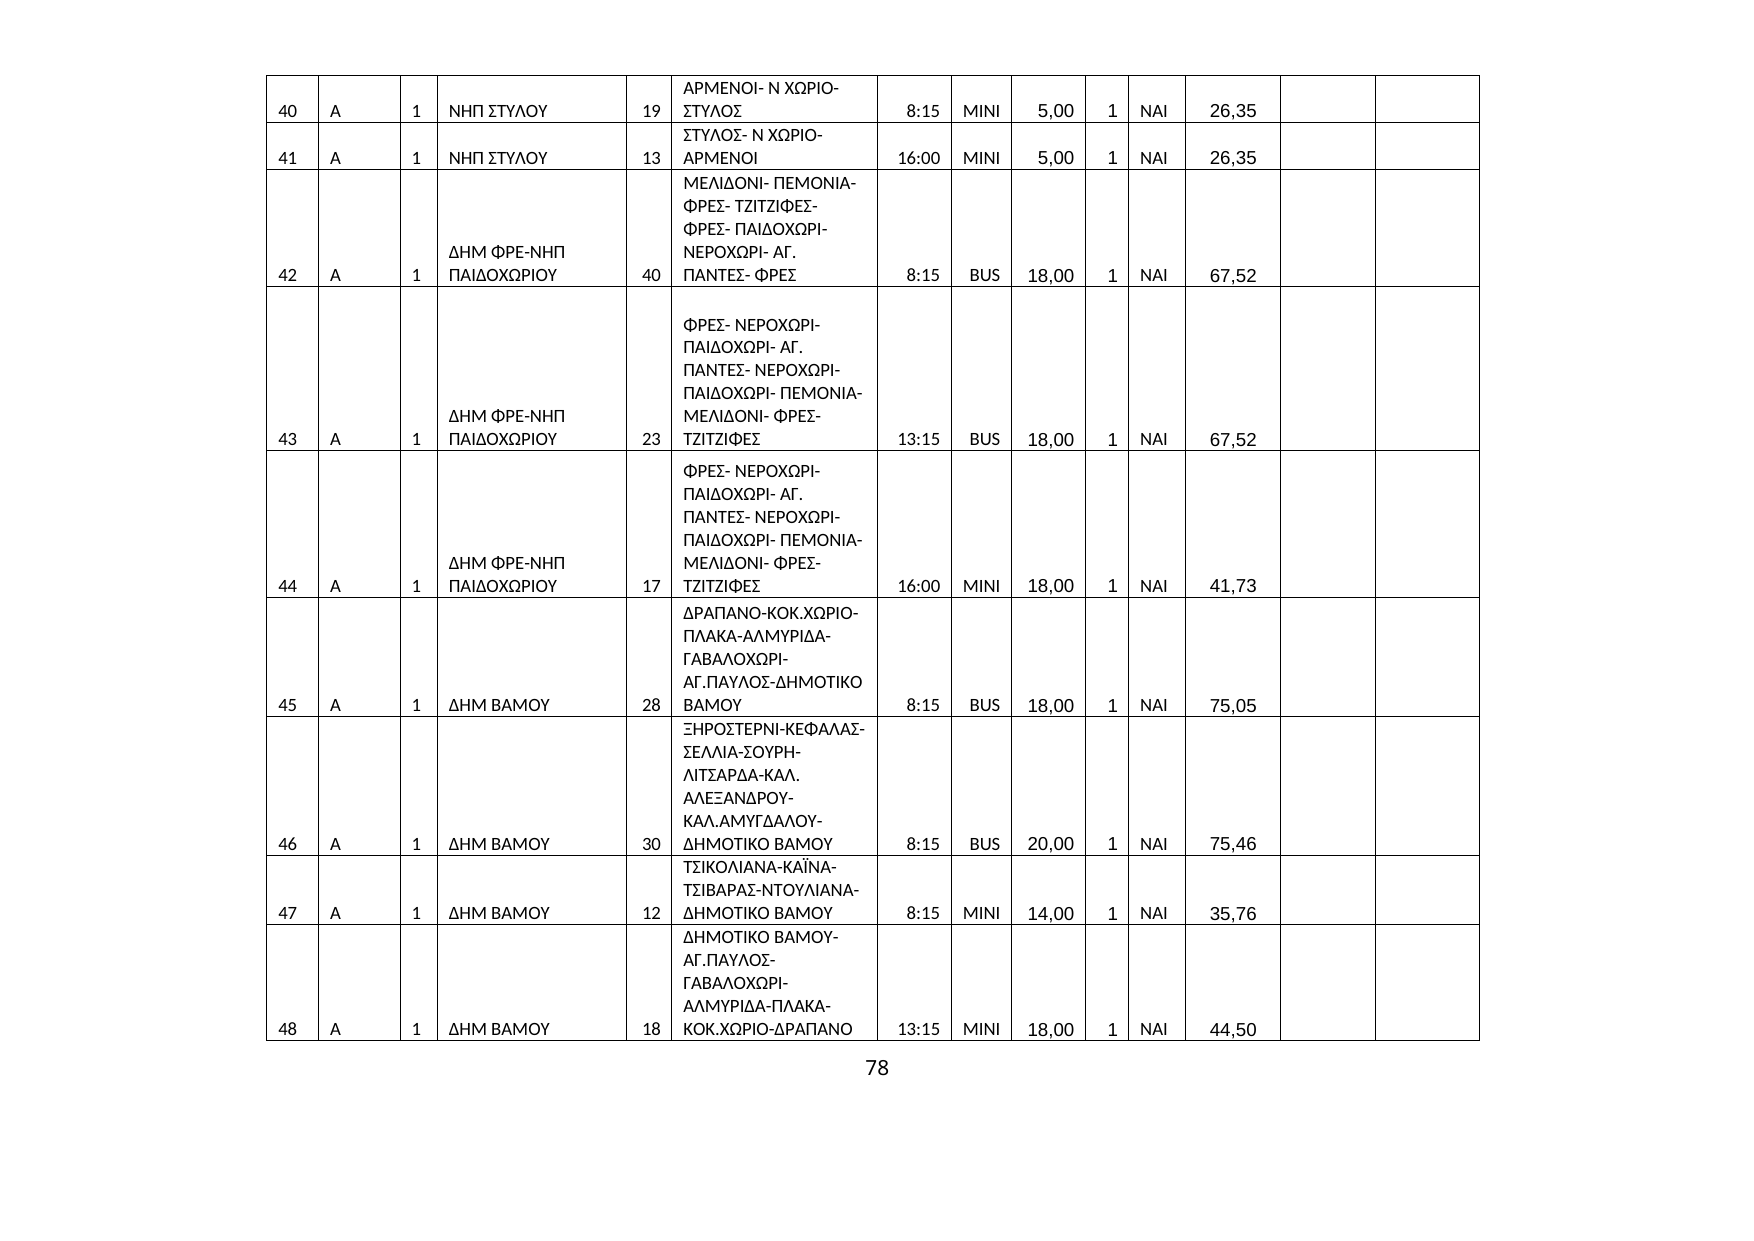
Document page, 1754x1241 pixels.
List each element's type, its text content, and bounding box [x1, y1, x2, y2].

table_cell 1 [1086, 76, 1128, 122]
table_cell 13:15 [878, 925, 951, 1040]
table_cell MINI [952, 451, 1011, 597]
table_cell 67,52 [1186, 170, 1280, 286]
table_cell 16:00 [878, 123, 951, 169]
table_cell 44,50 [1186, 925, 1280, 1040]
table_cell MINI [952, 925, 1011, 1040]
table_cell 8:15 [878, 856, 951, 924]
table_cell 5,00 [1012, 76, 1085, 122]
table_cell 1 [1086, 123, 1128, 169]
table_cell 1 [401, 76, 437, 122]
table_cell 30 [627, 717, 671, 854]
table_cell [1480, 286, 1487, 450]
table_cell BUS [952, 717, 1011, 854]
table_cell 28 [627, 598, 671, 716]
table_cell 18,00 [1012, 170, 1085, 286]
table_cell 40 [627, 170, 671, 286]
table_cell ΔΗΜΟΤΙΚΟ ΒΑΜΟΥ-ΑΓ.ΠΑΥΛΟΣ-ΓΑΒΑΛΟΧΩΡΙ-ΑΛΜΥΡΙΔΑ-ΠΛΑΚΑ-ΚΟΚ.ΧΩΡΙΟ-ΔΡΑΠΑΝΟ [672, 925, 877, 1040]
table_cell [1376, 287, 1479, 450]
table_cell [1376, 925, 1479, 1040]
table_cell [1480, 716, 1487, 854]
table_cell [1376, 717, 1479, 854]
table_cell 1 [401, 123, 437, 169]
table_cell 42 [267, 170, 318, 286]
table_cell 40 [267, 76, 318, 122]
table_cell [1376, 598, 1479, 716]
table_cell [1480, 924, 1487, 1040]
table_cell [1376, 76, 1479, 122]
table_cell ΝΑΙ [1129, 598, 1185, 716]
table_cell 18,00 [1012, 451, 1085, 597]
table_cell [1480, 122, 1487, 169]
table_cell 1 [1086, 170, 1128, 286]
table_cell Α [319, 451, 400, 597]
table_cell 12 [627, 856, 671, 924]
table_cell BUS [952, 598, 1011, 716]
table_cell 18,00 [1012, 287, 1085, 450]
table_cell 45 [267, 598, 318, 716]
table_cell ΞΗΡΟΣΤΕΡΝΙ-ΚΕΦΑΛΑΣ-ΣΕΛΛΙΑ-ΣΟΥΡΗ-ΛΙΤΣΑΡΔΑ-ΚΑΛ. ΑΛΕΞΑΝΔΡΟΥ-ΚΑΛ.ΑΜΥΓΔΑΛΟΥ-ΔΗΜΟΤΙΚΟ ΒΑΜΟΥ [672, 717, 877, 854]
table_cell [1281, 856, 1375, 924]
table_cell 1 [401, 856, 437, 924]
table_cell 47 [267, 856, 318, 924]
table_cell 8:15 [878, 76, 951, 122]
table_cell [1480, 855, 1487, 924]
table_cell ΔΗΜ ΒΑΜΟΥ [438, 925, 626, 1040]
table_cell 1 [401, 598, 437, 716]
table_cell 13:15 [878, 287, 951, 450]
table_cell [1376, 856, 1479, 924]
table_cell 19 [627, 76, 671, 122]
table_cell ΝΗΠ ΣΤΥΛΟΥ [438, 76, 626, 122]
table_cell ΝΑΙ [1129, 925, 1185, 1040]
table_cell [1376, 123, 1479, 169]
table_cell [1480, 597, 1487, 716]
table_cell 8:15 [878, 598, 951, 716]
table_cell 23 [627, 287, 671, 450]
table_cell [1480, 169, 1487, 286]
table_cell ΝΑΙ [1129, 123, 1185, 169]
table_cell 41,73 [1186, 451, 1280, 597]
table_cell ΝΑΙ [1129, 170, 1185, 286]
table_cell 1 [1086, 925, 1128, 1040]
table_cell ΝΑΙ [1129, 76, 1185, 122]
table_cell 43 [267, 287, 318, 450]
table_cell 41 [267, 123, 318, 169]
table_cell ΔΗΜ ΒΑΜΟΥ [438, 598, 626, 716]
table_cell 26,35 [1186, 123, 1280, 169]
table_cell [1281, 451, 1375, 597]
table_cell [1281, 598, 1375, 716]
table_cell 1 [401, 170, 437, 286]
table_cell 35,76 [1186, 856, 1280, 924]
table_cell [1376, 451, 1479, 597]
table_cell ΑΡΜΕΝΟΙ- Ν ΧΩΡΙΟ- ΣΤΥΛΟΣ [672, 76, 877, 122]
table_cell Α [319, 717, 400, 854]
table_cell ΝΗΠ ΣΤΥΛΟΥ [438, 123, 626, 169]
table_cell [1480, 75, 1487, 122]
table_cell BUS [952, 170, 1011, 286]
table_cell Α [319, 925, 400, 1040]
table_cell 18,00 [1012, 925, 1085, 1040]
table_cell 75,46 [1186, 717, 1280, 854]
table_cell ΜΕΛΙΔΟΝΙ- ΠΕΜΟΝΙΑ- ΦΡΕΣ- ΤΖΙΤΖΙΦΕΣ- ΦΡΕΣ- ΠΑΙΔΟΧΩΡΙ- ΝΕΡΟΧΩΡΙ- ΑΓ. ΠΑΝΤΕΣ- ΦΡΕΣ [672, 170, 877, 286]
table_cell 46 [267, 717, 318, 854]
table_cell Α [319, 598, 400, 716]
table_cell 75,05 [1186, 598, 1280, 716]
table_cell ΔΗΜ ΒΑΜΟΥ [438, 717, 626, 854]
table_cell 18,00 [1012, 598, 1085, 716]
table_cell 17 [627, 451, 671, 597]
table_cell Α [319, 170, 400, 286]
table_cell ΝΑΙ [1129, 287, 1185, 450]
table_cell 14,00 [1012, 856, 1085, 924]
table_cell [1281, 76, 1375, 122]
table_cell [1376, 170, 1479, 286]
table_cell 1 [1086, 598, 1128, 716]
table_cell ΝΑΙ [1129, 856, 1185, 924]
table_cell ΔΡΑΠΑΝΟ-ΚΟΚ.ΧΩΡΙΟ-ΠΛΑΚΑ-ΑΛΜΥΡΙΔΑ-ΓΑΒΑΛΟΧΩΡΙ-ΑΓ.ΠΑΥΛΟΣ-ΔΗΜΟΤΙΚΟ ΒΑΜΟΥ [672, 598, 877, 716]
table_cell 1 [1086, 856, 1128, 924]
table_cell Α [319, 287, 400, 450]
table_cell [1281, 717, 1375, 854]
table_cell 67,52 [1186, 287, 1280, 450]
table_cell [1480, 450, 1487, 597]
table_cell ΤΣΙΚΟΛΙΑΝΑ-ΚΑΪΝΑ-ΤΣΙΒΑΡΑΣ-ΝΤΟΥΛΙΑΝΑ-ΔΗΜΟΤΙΚΟ ΒΑΜΟΥ [672, 856, 877, 924]
table_cell BUS [952, 287, 1011, 450]
table_cell ΔΗΜ ΦΡΕ-ΝΗΠ ΠΑΙΔΟΧΩΡΙΟΥ [438, 287, 626, 450]
table_cell [1281, 287, 1375, 450]
table_cell 18 [627, 925, 671, 1040]
table_cell 8:15 [878, 717, 951, 854]
table_cell ΔΗΜ ΦΡΕ-ΝΗΠ ΠΑΙΔΟΧΩΡΙΟΥ [438, 451, 626, 597]
table_cell ΣΤΥΛΟΣ- Ν ΧΩΡΙΟ- ΑΡΜΕΝΟΙ [672, 123, 877, 169]
table_cell [1281, 170, 1375, 286]
table_cell 16:00 [878, 451, 951, 597]
table_cell MINI [952, 76, 1011, 122]
table_cell ΔΗΜ ΒΑΜΟΥ [438, 856, 626, 924]
table_cell Α [319, 123, 400, 169]
table_cell 1 [1086, 287, 1128, 450]
table_cell 5,00 [1012, 123, 1085, 169]
table_cell 48 [267, 925, 318, 1040]
table_cell 1 [1086, 451, 1128, 597]
table_cell Α [319, 76, 400, 122]
table_cell 44 [267, 451, 318, 597]
table_cell ΝΑΙ [1129, 717, 1185, 854]
table_cell ΦΡΕΣ- ΝΕΡΟΧΩΡΙ- ΠΑΙΔΟΧΩΡΙ- ΑΓ. ΠΑΝΤΕΣ- ΝΕΡΟΧΩΡΙ-ΠΑΙΔΟΧΩΡΙ- ΠΕΜΟΝΙΑ-ΜΕΛΙΔΟΝΙ- ΦΡΕΣ- ΤΖΙΤΖΙΦΕΣ [672, 287, 877, 450]
table_cell 1 [401, 451, 437, 597]
table_cell Α [319, 856, 400, 924]
table_cell 1 [401, 717, 437, 854]
table_cell MINI [952, 856, 1011, 924]
table_cell ΝΑΙ [1129, 451, 1185, 597]
table_cell 1 [401, 287, 437, 450]
table_cell ΦΡΕΣ- ΝΕΡΟΧΩΡΙ- ΠΑΙΔΟΧΩΡΙ- ΑΓ. ΠΑΝΤΕΣ- ΝΕΡΟΧΩΡΙ-ΠΑΙΔΟΧΩΡΙ- ΠΕΜΟΝΙΑ-ΜΕΛΙΔΟΝΙ- ΦΡΕΣ- ΤΖΙΤΖΙΦΕΣ [672, 451, 877, 597]
table_cell 1 [401, 925, 437, 1040]
table_cell 20,00 [1012, 717, 1085, 854]
table_cell 26,35 [1186, 76, 1280, 122]
table_cell MINI [952, 123, 1011, 169]
table_cell 1 [1086, 717, 1128, 854]
table_cell 13 [627, 123, 671, 169]
table_cell [1281, 925, 1375, 1040]
table_cell ΔΗΜ ΦΡΕ-ΝΗΠ ΠΑΙΔΟΧΩΡΙΟΥ [438, 170, 626, 286]
table_cell [1281, 123, 1375, 169]
table_cell 8:15 [878, 170, 951, 286]
